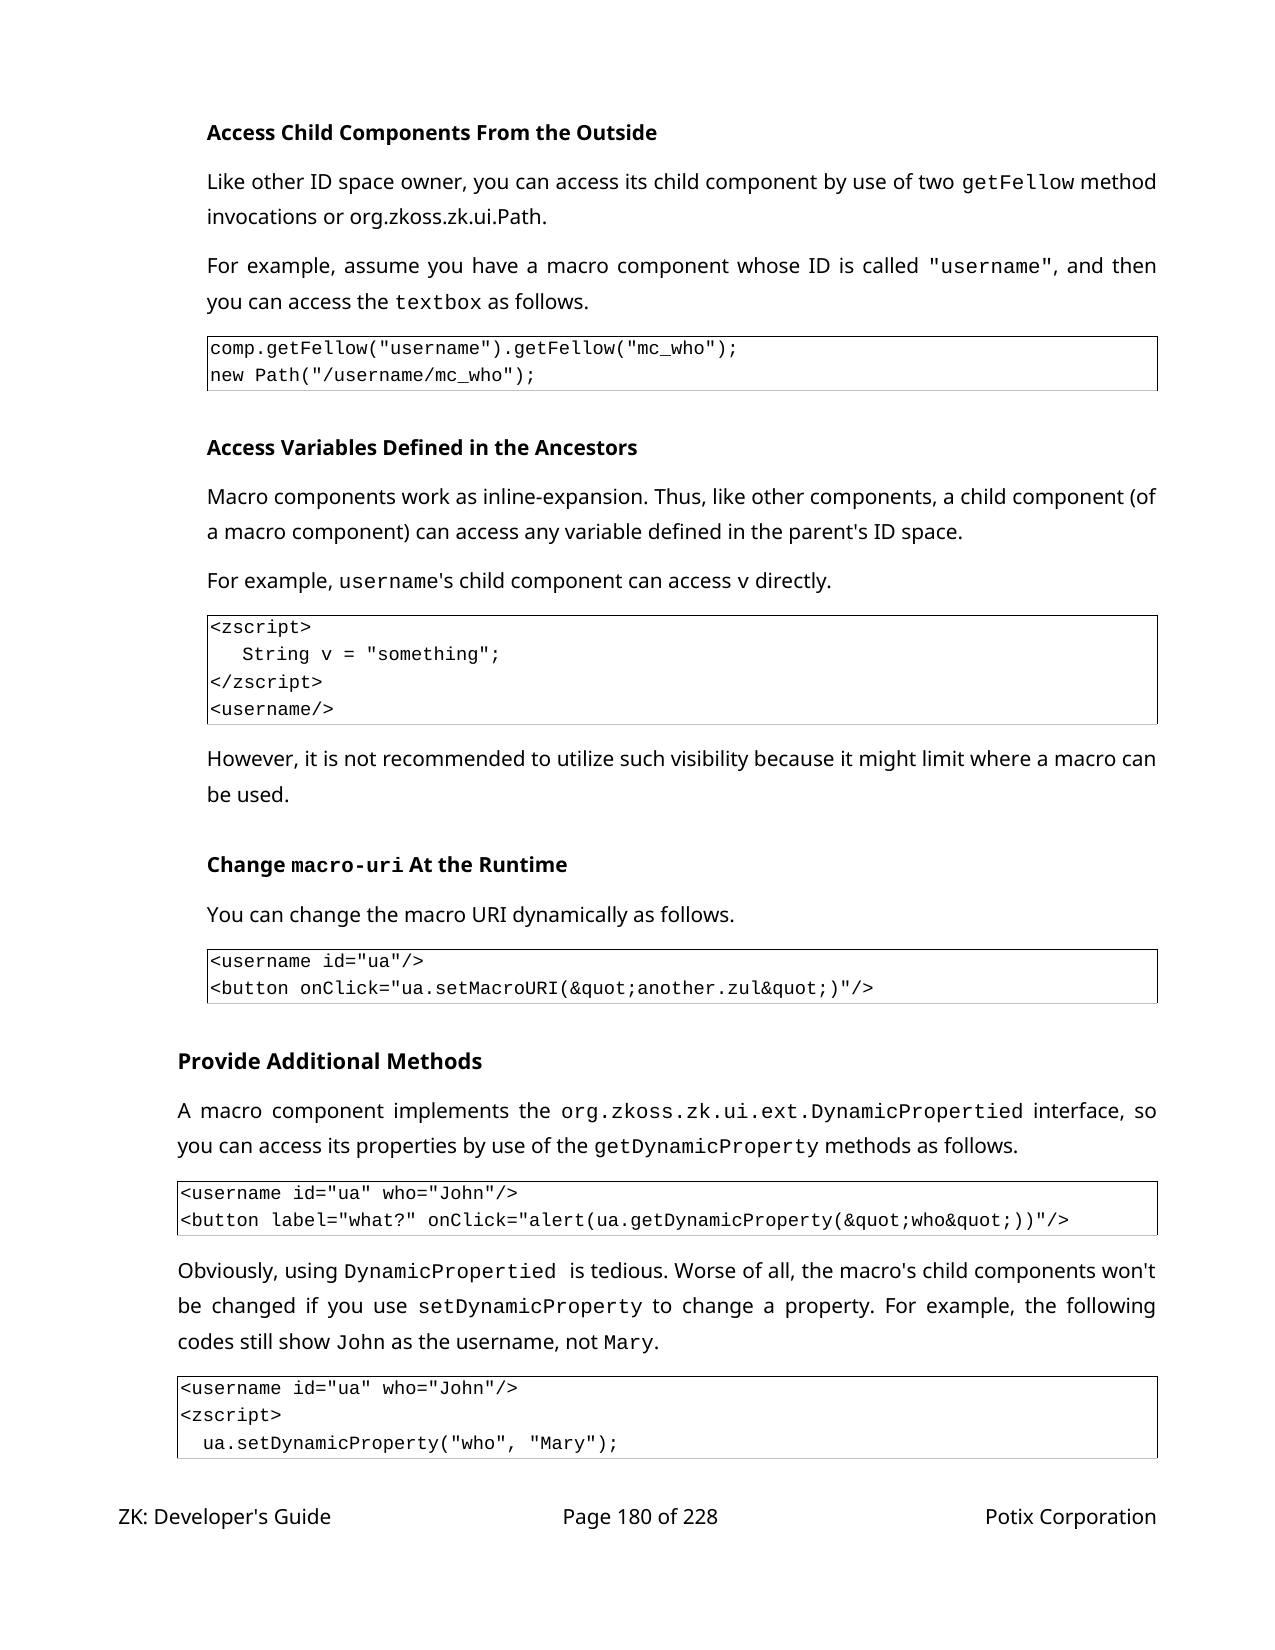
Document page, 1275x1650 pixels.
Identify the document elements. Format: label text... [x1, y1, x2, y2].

text ua.setDynamicProperty("who", "Mary"); [178, 1431, 1157, 1458]
text <username id="ua" who="John"/> [178, 1182, 1157, 1205]
text For example, assume you have a macro component whose ID is called "username", and then you can access the textbox as follows. [207, 251, 1157, 315]
text A macro component implements the org.zkoss.zk.ui.ext.DynamicPropertied interface, so you can access its properties by use of the getDynamicProperty methods as follows. [177, 1096, 1157, 1160]
subtitle Change macro-uri At the Runtime [207, 851, 1157, 879]
text new Path("/username/mc_who"); [208, 363, 1157, 390]
text However, it is not recommended to utilize such visibility because it might limit where a macro can be used. [207, 744, 1157, 808]
text <username/> [208, 697, 1157, 724]
subtitle Access Variables Defined in the Ancestors [207, 433, 1157, 461]
text <username id="ua"/> [208, 950, 1157, 973]
subtitle Access Child Components From the Outside [207, 118, 1157, 146]
text <button label="what?" onClick="alert(ua.getDynamicProperty(&quot;who&quot;))"/> [178, 1208, 1157, 1235]
text <username id="ua" who="John"/> [178, 1377, 1157, 1400]
text For example, username's child component can access v directly. [207, 566, 1157, 594]
subtitle Provide Additional Methods [177, 1046, 1157, 1076]
text String v = "something"; [208, 642, 1157, 667]
text <zscript> [178, 1403, 1157, 1428]
text </zscript> [208, 669, 1157, 694]
text Obviously, using DynamicPropertied is tedious. Worse of all, the macro's child components won't be changed if you use setDynamicProperty to change a property. For example, the following codes still show John as the username, not Mary. [177, 1256, 1157, 1356]
text Macro components work as inline-expansion. Thus, like other components, a child component (of a macro component) can access any variable defined in the parent's ID space. [207, 482, 1157, 545]
text Like other ID space owner, you can access its child component by use of two getFellow method invocations or org.zkoss.zk.ui.Path. [207, 167, 1157, 231]
text <button onClick="ua.setMacroURI(&quot;another.zul&quot;)"/> [208, 976, 1157, 1003]
text comp.getFellow("username").getFellow("mc_who"); [208, 337, 1157, 360]
text You can change the macro URI dynamically as follows. [207, 900, 1157, 928]
text <zscript> [208, 616, 1157, 639]
